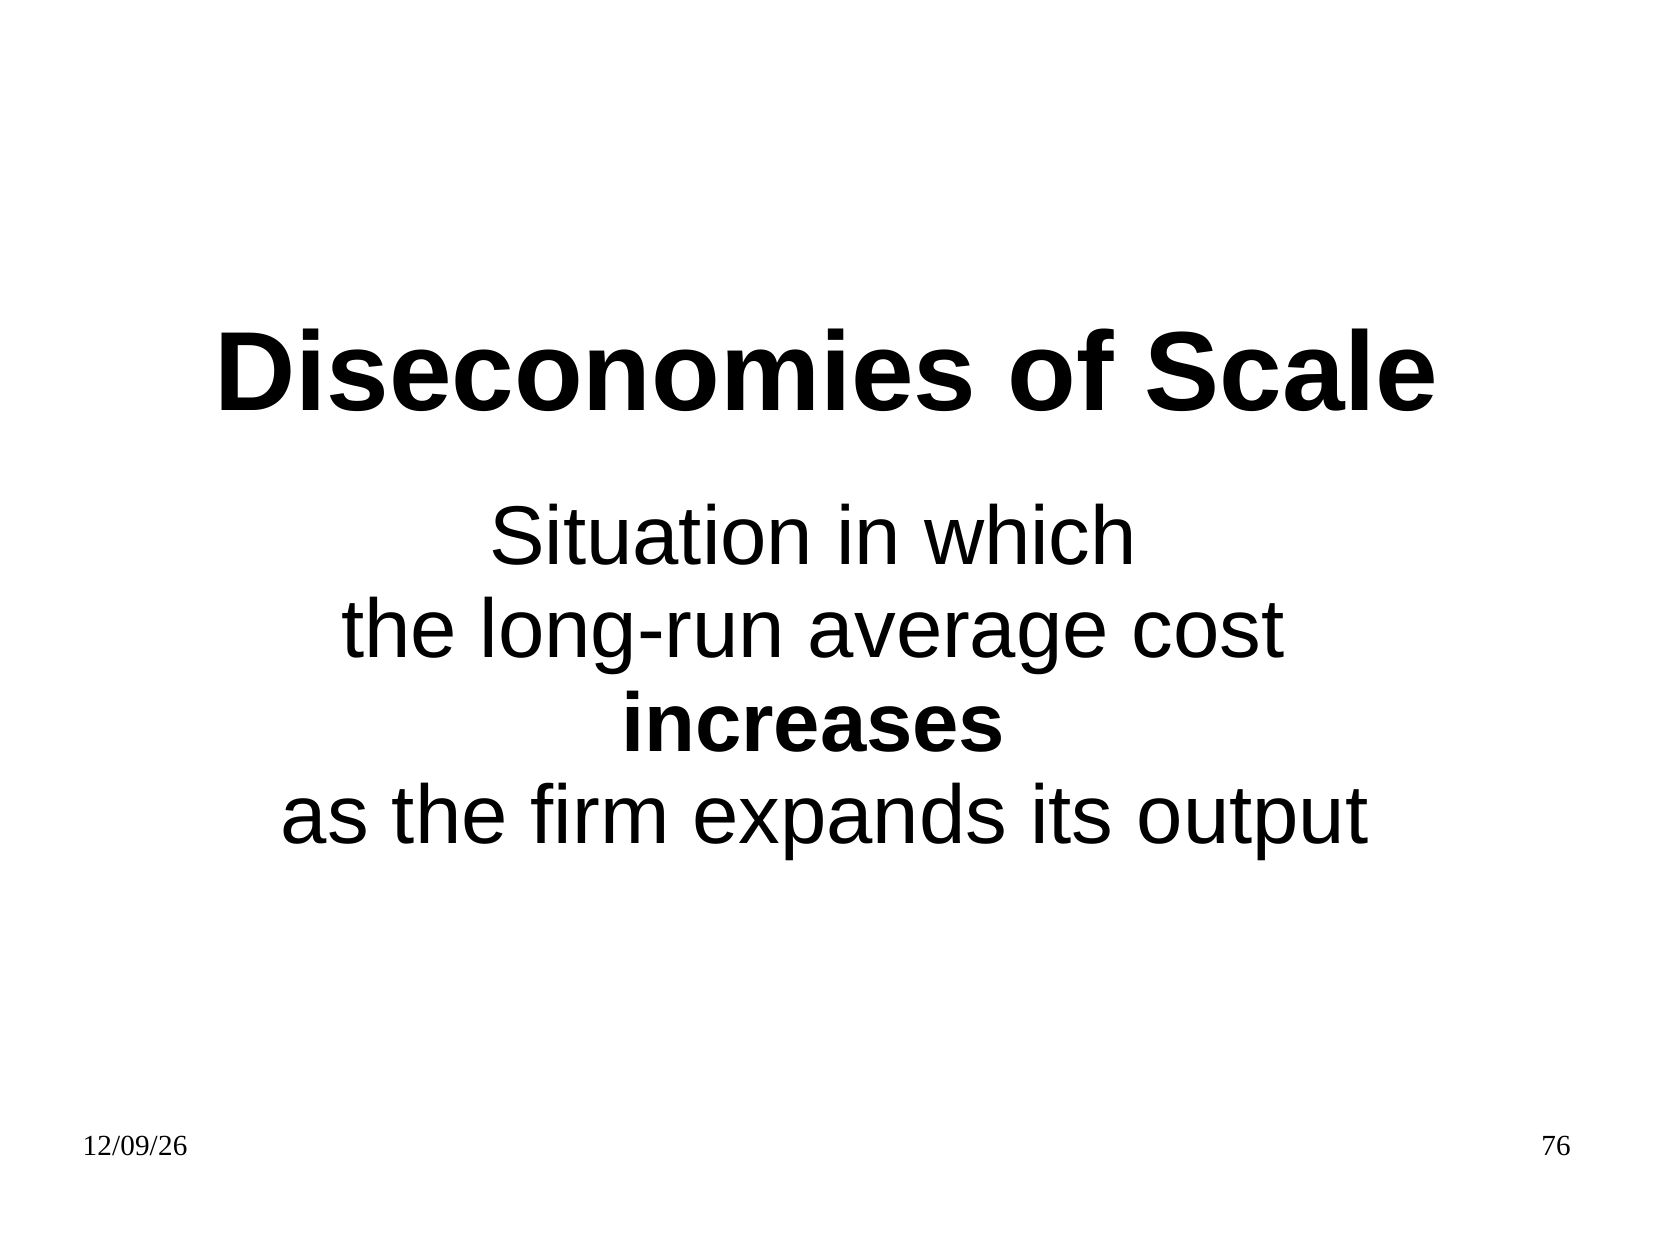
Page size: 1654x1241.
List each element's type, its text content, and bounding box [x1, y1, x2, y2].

subtitle Situation in which the long-run average cost increases as the firm expands its output [80, 489, 1570, 862]
title Diseconomies of Scale [82, 267, 1571, 476]
